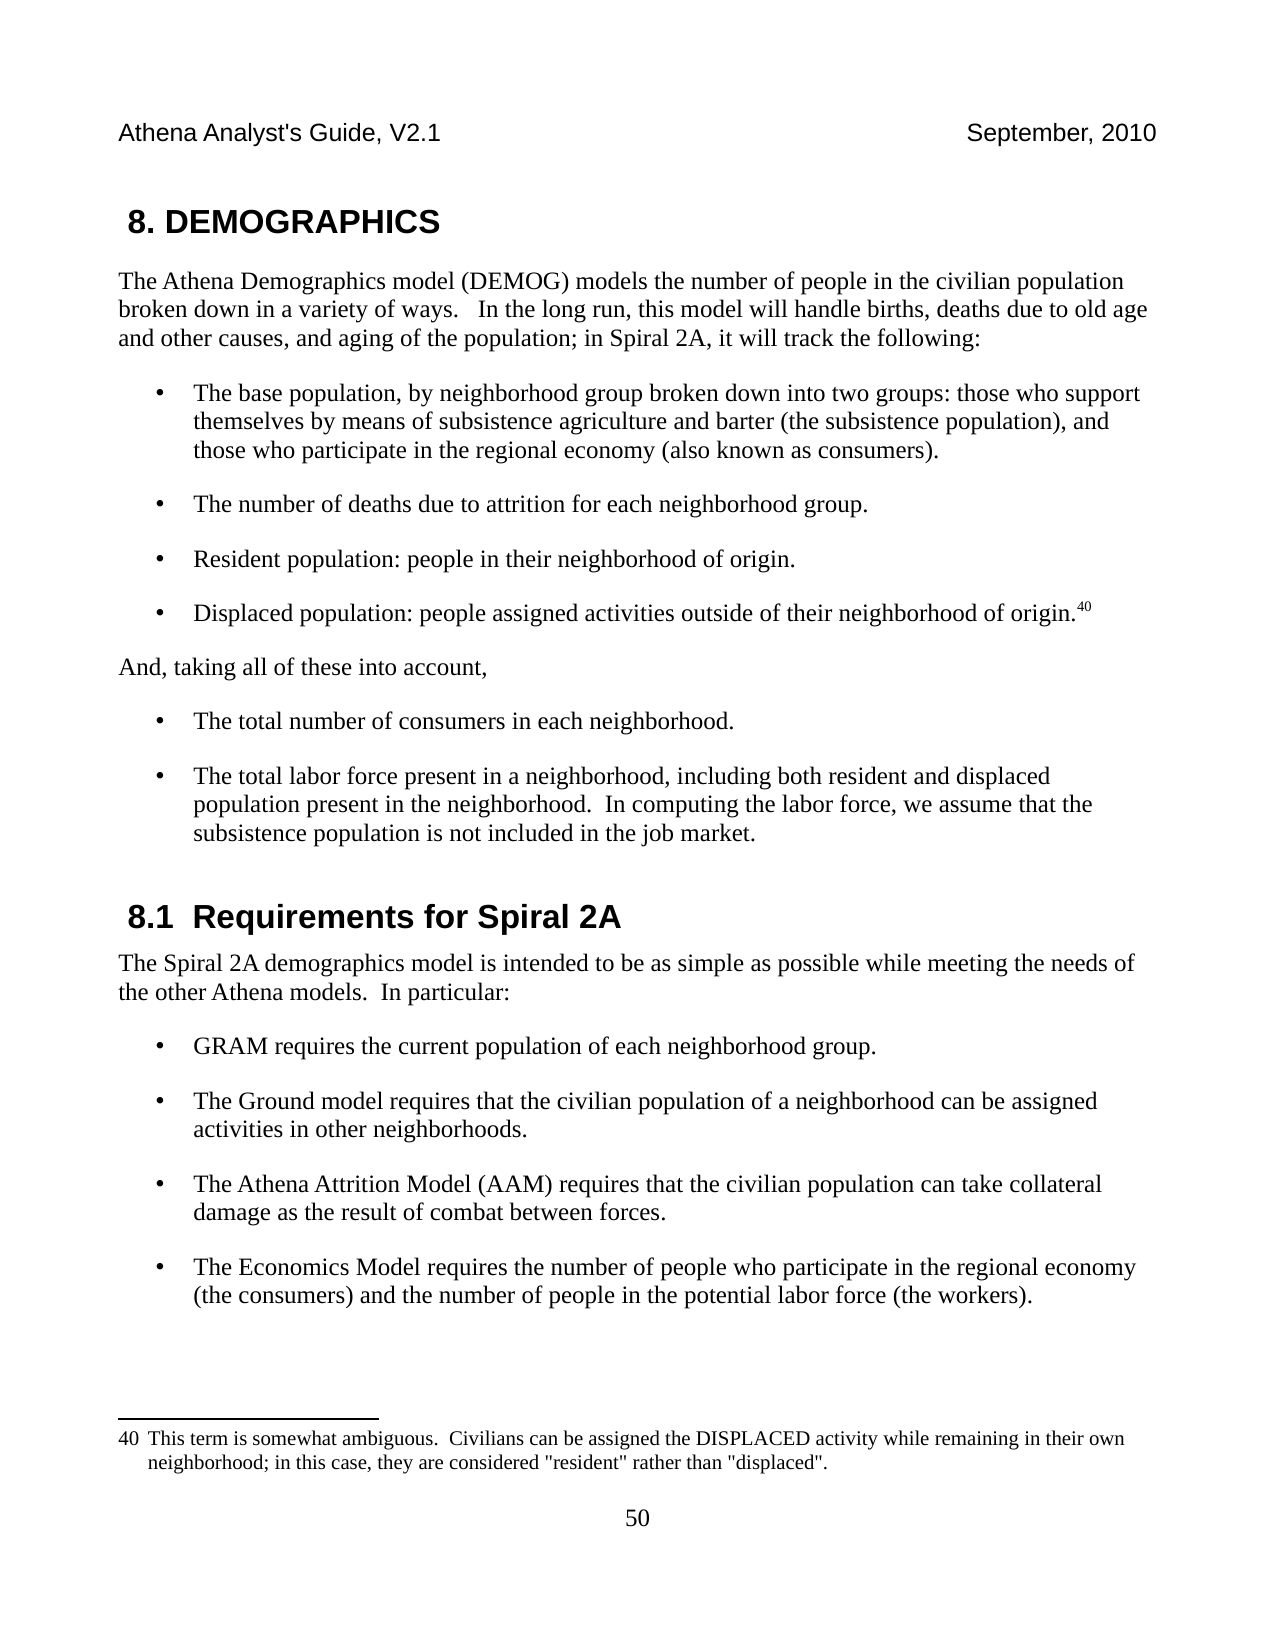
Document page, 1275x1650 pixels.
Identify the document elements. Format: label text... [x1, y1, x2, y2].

text The Spiral 2A demographics model is intended to be as simple as possible while meeting the needs of the other Athena models. In particular: [118, 948, 1157, 1006]
list The Ground model requires that the civilian population of a neighborhood can be assigned activities in other neighborhoods. [156, 1086, 1157, 1143]
list The total number of consumers in each neighborhood. [156, 706, 1157, 735]
list This term is somewhat ambiguous. Civilians can be assigned the DISPLACED activity while remaining in their own neighborhood; in this case, they are considered "resident" rather than "displaced". [118, 1426, 1157, 1474]
list The base population, by neighborhood group broken down into two groups: those who support themselves by means of subsistence agriculture and barter (the subsistence population), and those who participate in the regional economy (also known as consumers). [156, 378, 1157, 464]
list Resident population: people in their neighborhood of origin. [156, 544, 1157, 572]
list GRAM requires the current population of each neighborhood group. [156, 1031, 1157, 1060]
list The Athena Attrition Model (AAM) requires that the civilian population can take collateral damage as the result of combat between forces. [156, 1169, 1157, 1226]
list Displaced population: people assigned activities outside of their neighborhood of origin. [156, 598, 1157, 627]
text The Athena Demographics model (DEMOG) models the number of people in the civilian population broken down in a variety of ways. In the long run, this model will handle births, deaths due to old age and other causes, and aging of the population; in Spiral 2A, it will track the following: [118, 266, 1157, 352]
list The Economics Model requires the number of people who participate in the regional economy (the consumers) and the number of people in the potential labor force (the workers). [156, 1252, 1157, 1309]
list The total labor force present in a neighborhood, including both resident and displaced population present in the neighborhood. In computing the labor force, we assume that the subsistence population is not included in the job market. [156, 761, 1157, 847]
list The number of deaths due to attrition for each neighborhood group. [156, 489, 1157, 518]
subtitle Demographics [118, 202, 1157, 240]
text And, taking all of these into account, [118, 652, 1157, 681]
subtitle Requirements for Spiral 2A [118, 897, 1157, 936]
